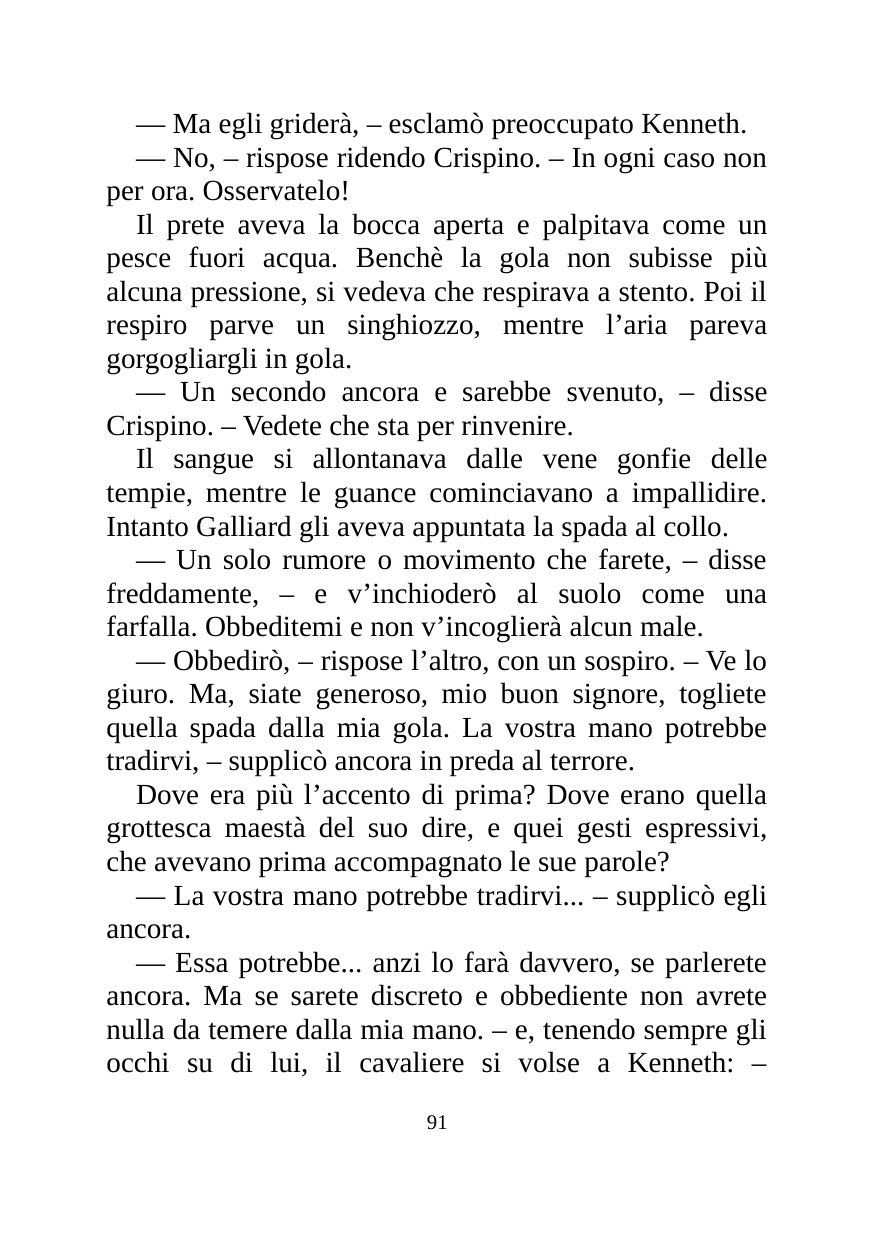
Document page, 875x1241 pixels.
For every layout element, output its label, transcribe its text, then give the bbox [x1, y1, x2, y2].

text — No, – rispose ridendo Crispino. – In ogni caso non per ora. Osservatelo! [106, 140, 768, 207]
text Il sangue si allontanava dalle vene gonfie delle tempie, mentre le guance cominciavano a impallidire. Intanto Galliard gli aveva appuntata la spada al collo. [106, 442, 768, 542]
text — La vostra mano potrebbe tradirvi... – supplicò egli ancora. [106, 878, 768, 945]
text Dove era più l’accento di prima? Dove erano quella grottesca maestà del suo dire, e quei gesti espressivi, che avevano prima accompagnato le sue parole? [106, 777, 768, 878]
text — Obbedirò, – rispose l’altro, con un sospiro. – Ve lo giuro. Ma, siate generoso, mio buon signore, togliete quella spada dalla mia gola. La vostra mano potrebbe tradirvi, – supplicò ancora in preda al terrore. [106, 643, 768, 777]
text Il prete aveva la bocca aperta e palpitava come un pesce fuori acqua. Benchè la gola non subisse più alcuna pressione, si vedeva che respirava a stento. Poi il respiro parve un singhiozzo, mentre l’aria pareva gorgogliargli in gola. [106, 207, 768, 374]
text — Un solo rumore o movimento che farete, – disse freddamente, – e v’inchioderò al suolo come una farfalla. Obbeditemi e non v’incoglierà alcun male. [106, 542, 768, 643]
text — Un secondo ancora e sarebbe svenuto, – disse Crispino. – Vedete che sta per rinvenire. [106, 374, 768, 442]
text — Ma egli griderà, – esclamò preoccupato Kenneth. [106, 106, 768, 140]
text — Essa potrebbe... anzi lo farà davvero, se parlerete ancora. Ma se sarete discreto e obbediente non avrete nulla da temere dalla mia mano. – e, tenendo sempre gli occhi su di lui, il cavaliere si volse a Kenneth: – [106, 945, 768, 1079]
